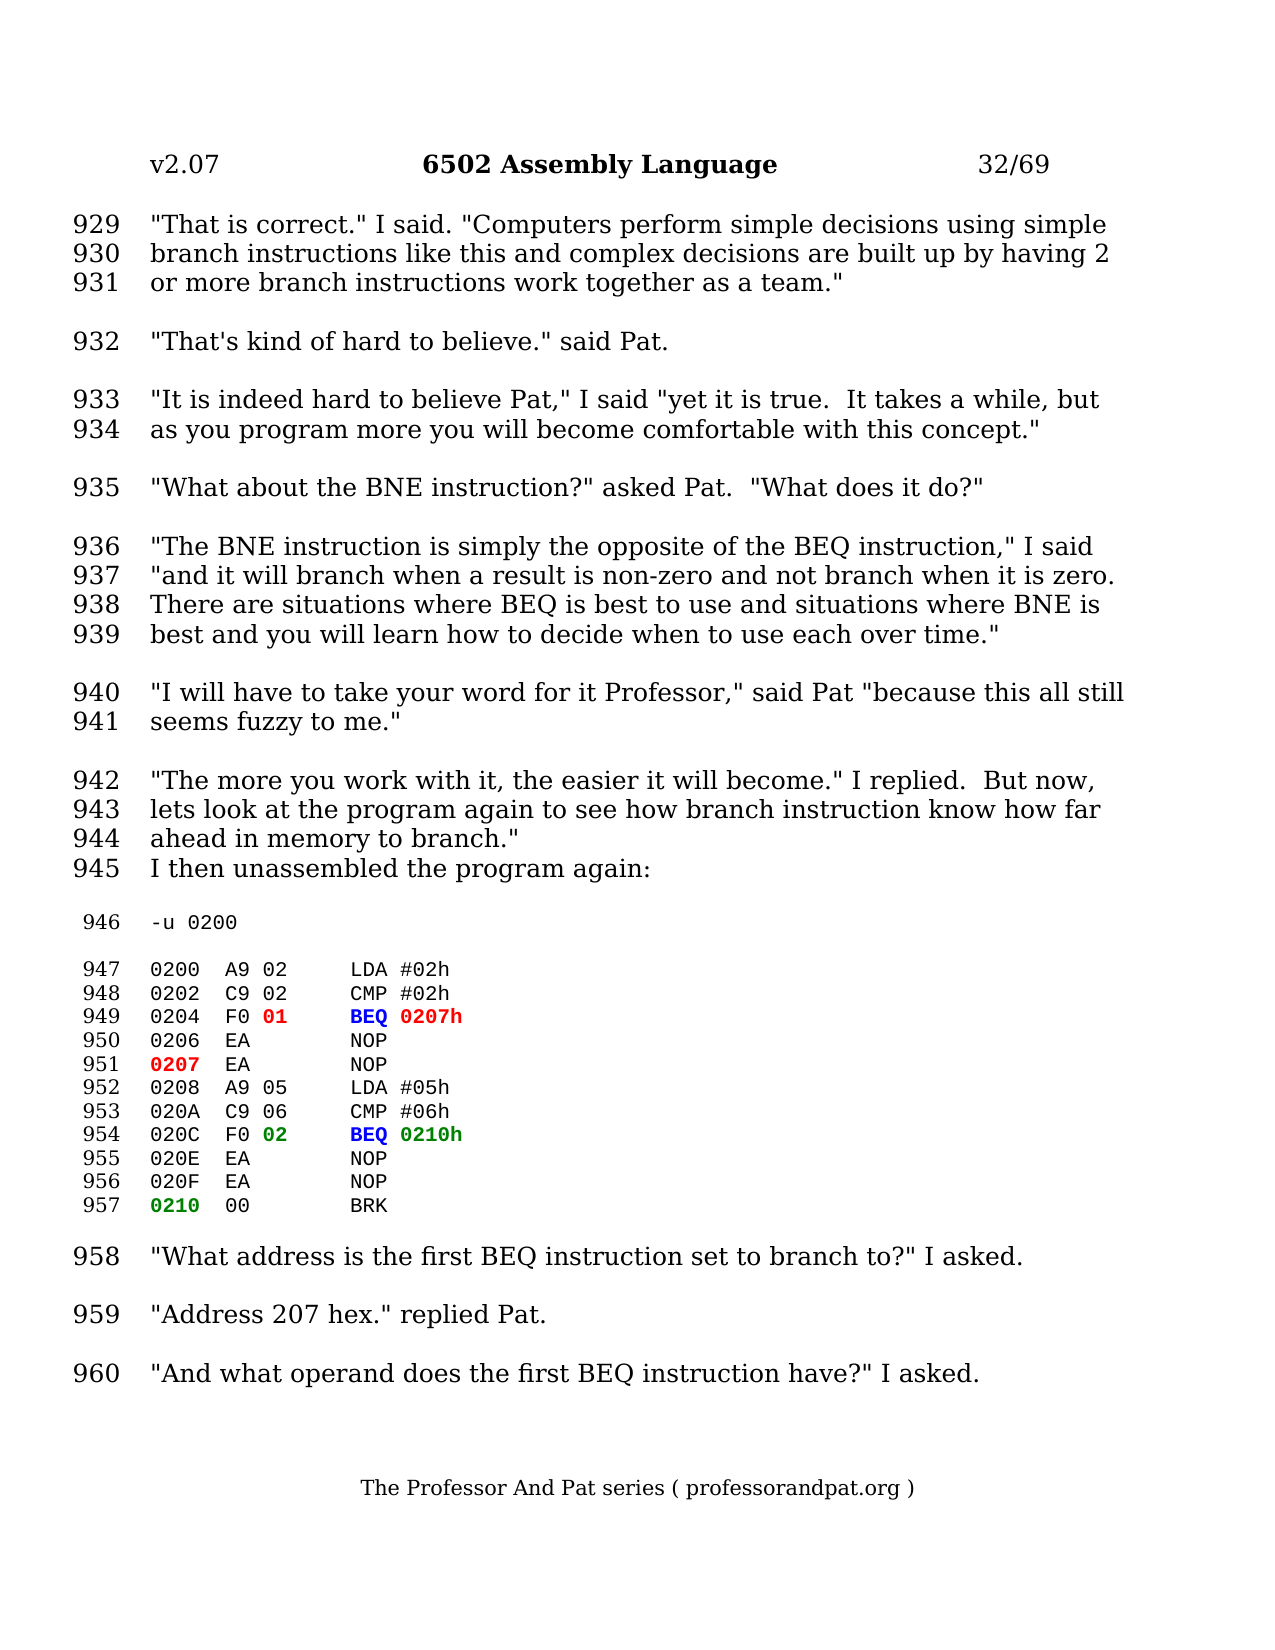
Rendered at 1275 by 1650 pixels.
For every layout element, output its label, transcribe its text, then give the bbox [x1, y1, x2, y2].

text "It is indeed hard to believe Pat," I said "yet it is true. It takes a while, but as you program more you will become comfortable with this concept." [150, 386, 1125, 444]
text "What address is the first BEQ instruction set to branch to?" I asked. [150, 1242, 1125, 1271]
text 0200 A9 02 LDA #02h [150, 959, 1125, 983]
text 0208 A9 05 LDA #05h [150, 1077, 1125, 1101]
text 0207 EA NOP [150, 1054, 1125, 1077]
text -u 0200 [150, 912, 1125, 936]
text 0204 F0 01 BEQ 0207h [150, 1007, 1125, 1030]
text 0210 00 BRK [150, 1195, 1125, 1218]
text "And what operand does the first BEQ instruction have?" I asked. [150, 1359, 1125, 1388]
text 0206 EA NOP [150, 1030, 1125, 1054]
text "The more you work with it, the easier it will become." I replied. But now, lets look at the program again to see how branch instruction know how far ahead in memory to branch." [150, 766, 1125, 854]
text "I will have to take your word for it Professor," said Pat "because this all still seems fuzzy to me." [150, 678, 1125, 737]
text "Address 207 hex." replied Pat. [150, 1301, 1125, 1330]
text "That's kind of hard to believe." said Pat. [150, 327, 1125, 356]
text 020A C9 06 CMP #06h [150, 1101, 1125, 1124]
text 0202 C9 02 CMP #02h [150, 983, 1125, 1007]
text I then unassembled the program again: [150, 854, 1125, 883]
text "What about the BNE instruction?" asked Pat. "What does it do?" [150, 473, 1125, 503]
text 020E EA NOP [150, 1148, 1125, 1171]
text "That is correct." I said. "Computers perform simple decisions using simple branch instructions like this and complex decisions are built up by having 2 or more branch instructions work together as a team." [150, 210, 1125, 298]
text 020C F0 02 BEQ 0210h [150, 1124, 1125, 1148]
text "The BNE instruction is simply the opposite of the BEQ instruction," I said "and it will branch when a result is non-zero and not branch when it is zero. There are situations where BEQ is best to use and situations where BNE is best and you will learn how to decide when to use each over time." [150, 532, 1125, 649]
text 020F EA NOP [150, 1171, 1125, 1195]
